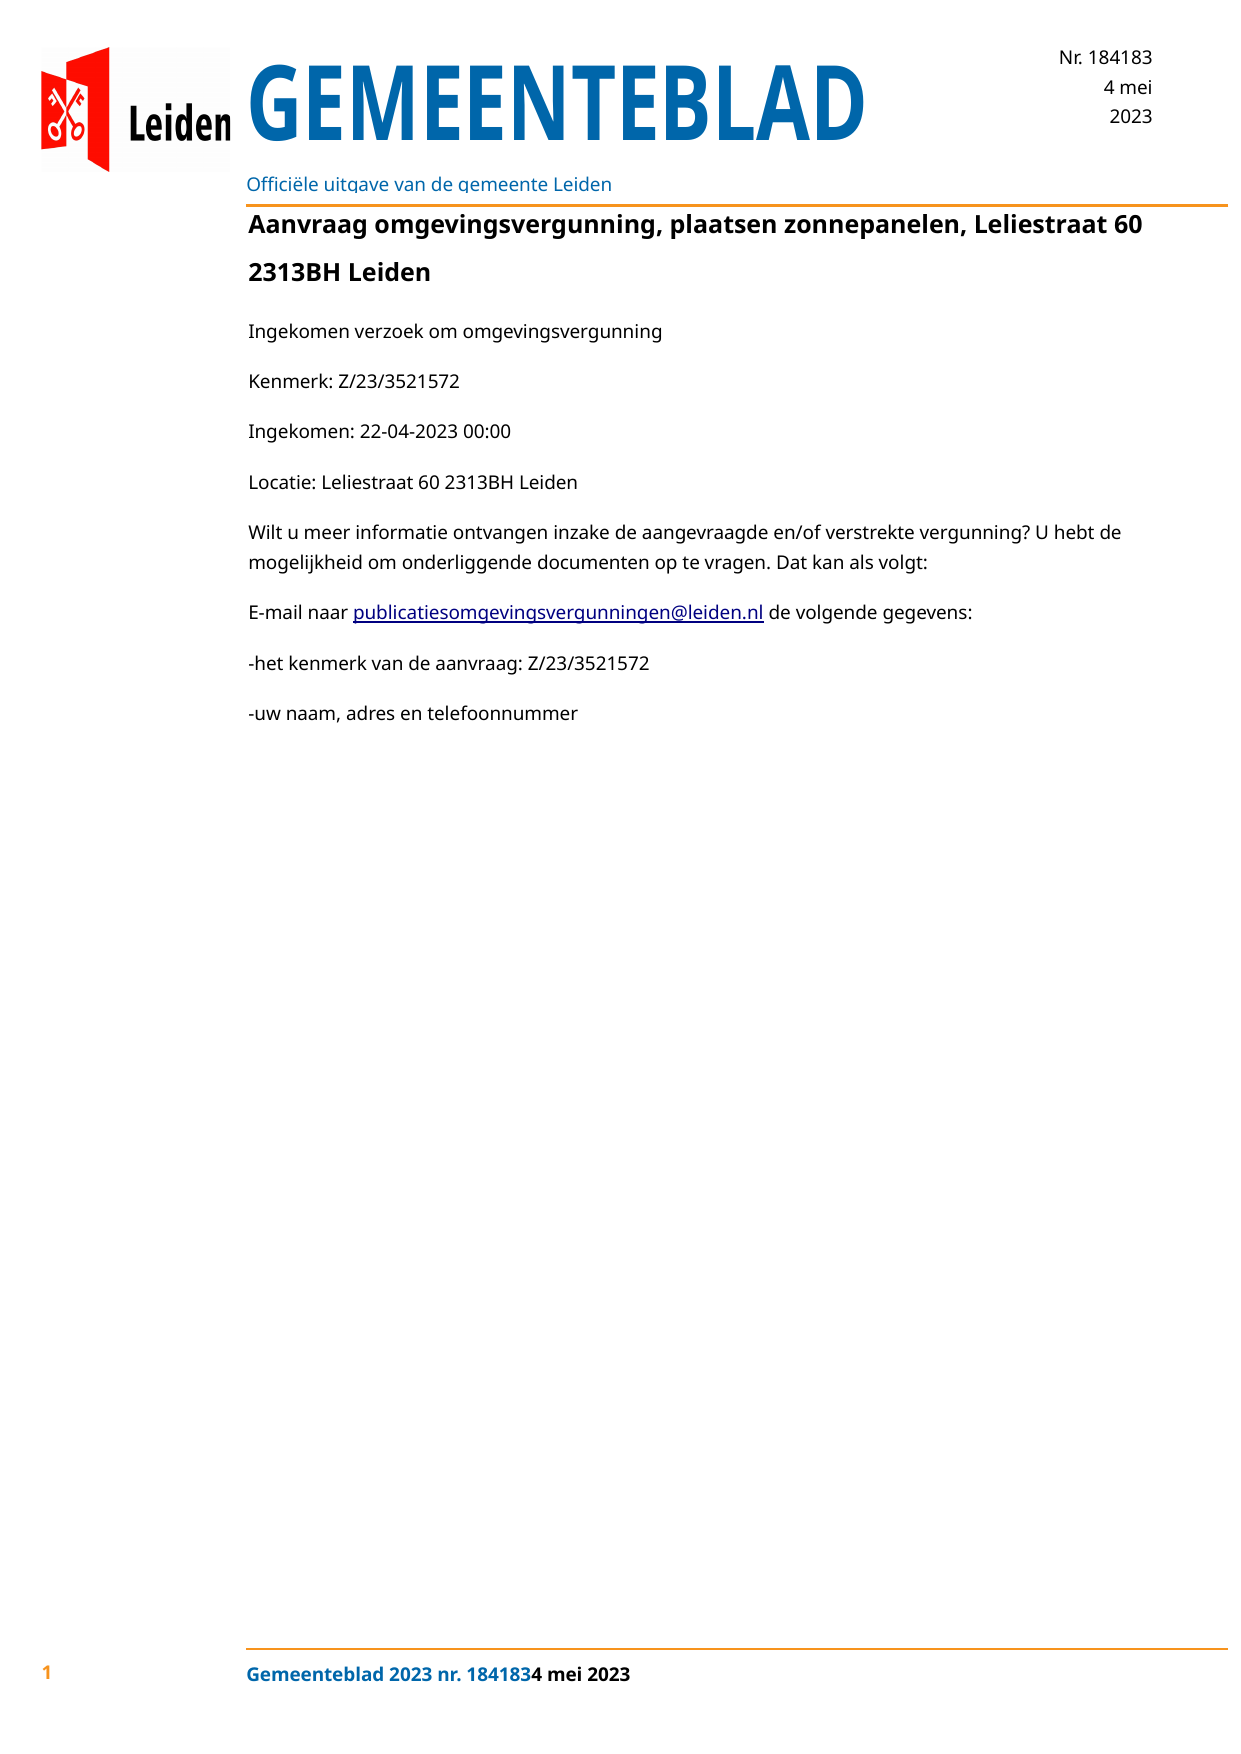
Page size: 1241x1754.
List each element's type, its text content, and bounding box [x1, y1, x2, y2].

text -het kenmerk van de aanvraag: Z/23/3521572 [248, 650, 1152, 676]
text Ingekomen verzoek om omgevingsvergunning [248, 318, 1152, 344]
picture [41, 47, 231, 172]
text -uw naam, adres en telefoonnummer [248, 700, 1152, 726]
text Ingekomen: 22-04-2023 00:00 [248, 419, 1152, 444]
text Kenmerk: Z/23/3521572 [248, 368, 1152, 394]
text Locatie: Leliestraat 60 2313BH Leiden [248, 469, 1152, 495]
text Wilt u meer informatie ontvangen inzake de aangevraagde en/of verstrekte vergunning? U hebt de mogelijkheid om onderliggende documenten op te vragen. Dat kan als volgt: [248, 519, 1152, 575]
text Aanvraag omgevingsvergunning, plaatsen zonnepanelen, Leliestraat 60 2313BH Leiden [248, 207, 1152, 288]
text E-mail naar publicatiesomgevingsvergunningen@leiden.nl de volgende gegevens: [248, 599, 1152, 625]
